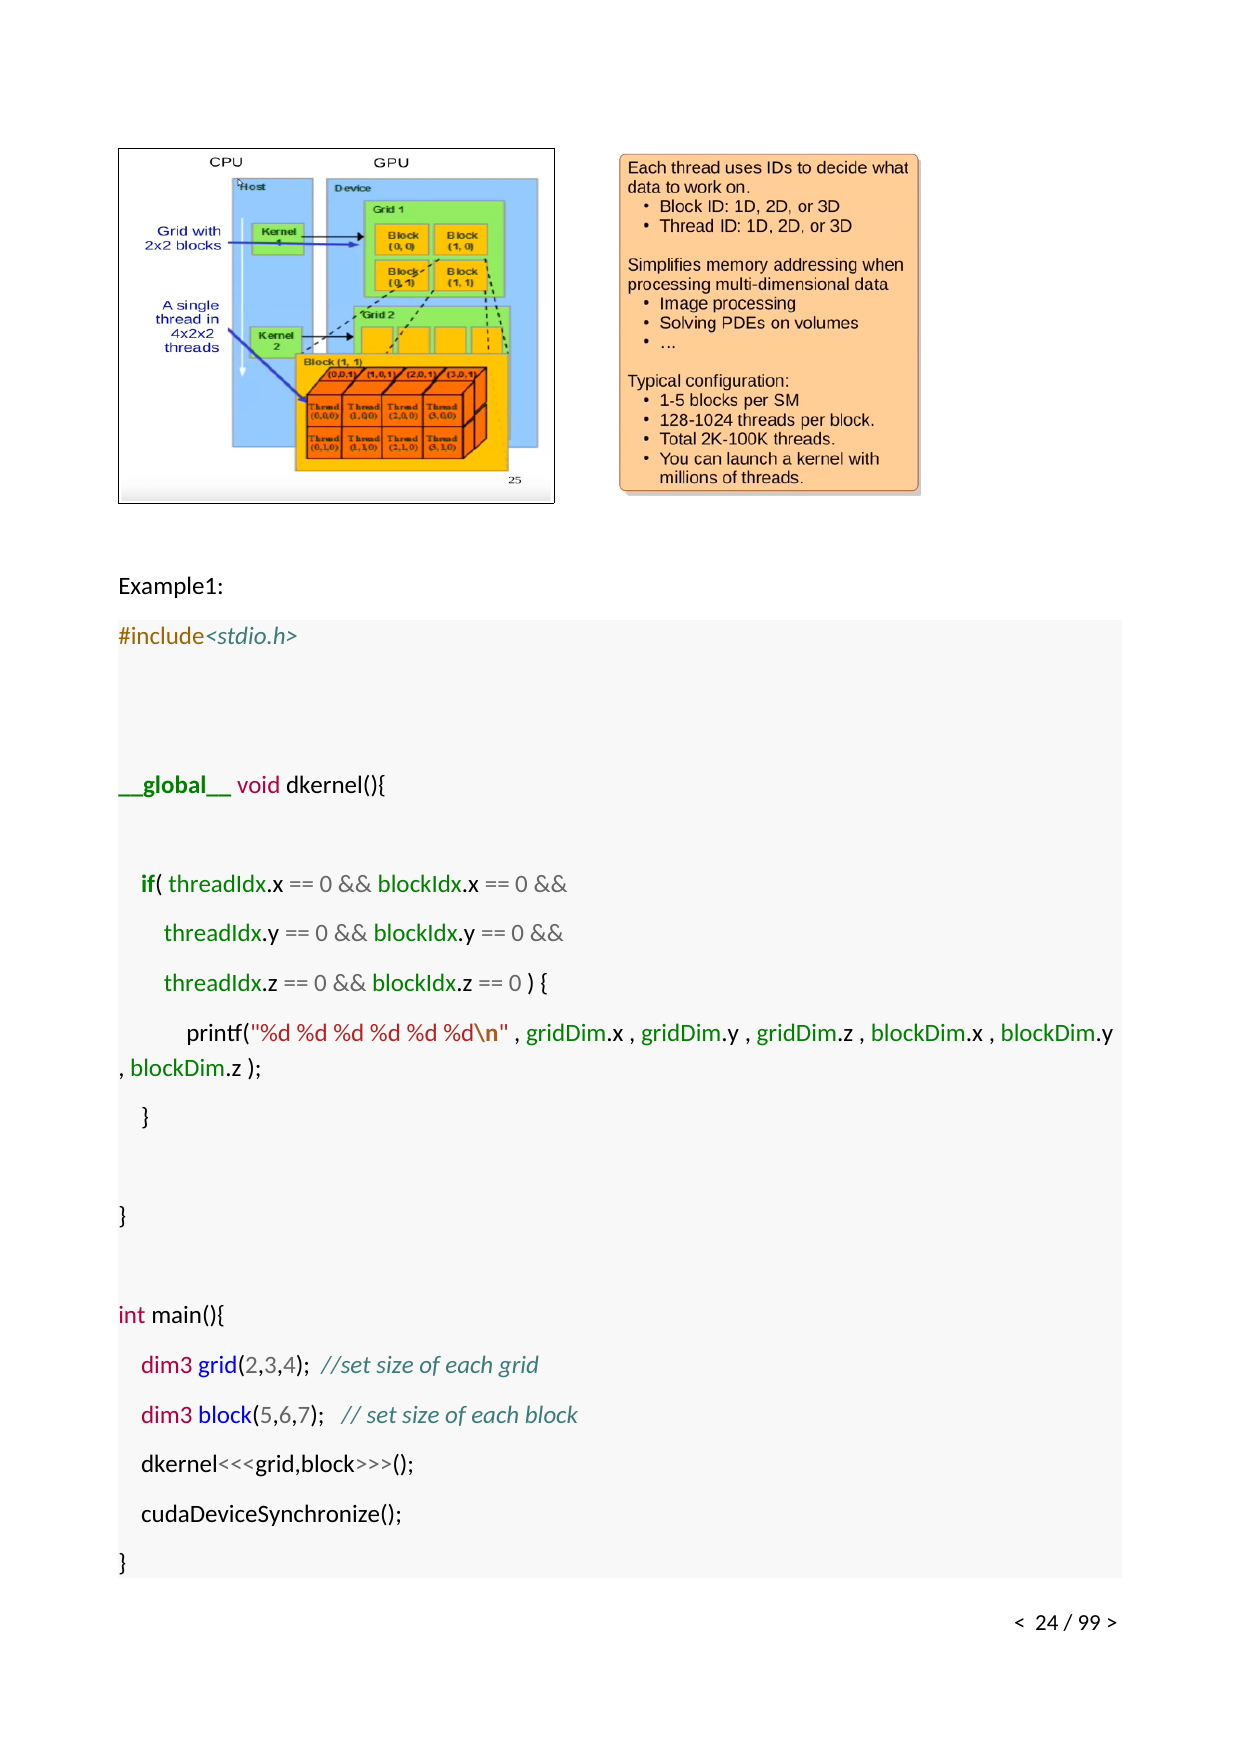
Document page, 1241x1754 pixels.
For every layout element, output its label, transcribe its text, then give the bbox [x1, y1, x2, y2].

text __global__ void dkernel(){ [118, 769, 1122, 799]
text threadIdx.z == 0 && blockIdx.z == 0 ) { [118, 967, 1122, 998]
text cudaDeviceSynchronize(); [118, 1498, 1122, 1528]
text } [118, 1200, 1122, 1231]
text dim3 block(5,6,7); // set size of each block [118, 1399, 1122, 1429]
text #include<stdio.h> [118, 620, 1122, 651]
text Example1: [118, 570, 1122, 601]
text } [118, 1547, 1122, 1578]
text if( threadIdx.x == 0 && blockIdx.x == 0 && [118, 868, 1122, 898]
text dim3 grid(2,3,4); //set size of each grid [118, 1349, 1122, 1380]
text dkernel<<<grid,block>>>(); [118, 1448, 1122, 1479]
text } [118, 1101, 1122, 1132]
text int main(){ [118, 1299, 1122, 1330]
picture [618, 153, 921, 496]
picture [121, 150, 551, 501]
text printf("%d %d %d %d %d %d\n" , gridDim.x , gridDim.y , gridDim.z , blockDim.x , blockDim.y , blockDim.z ); [118, 1017, 1122, 1082]
text threadIdx.y == 0 && blockIdx.y == 0 && [118, 917, 1122, 948]
